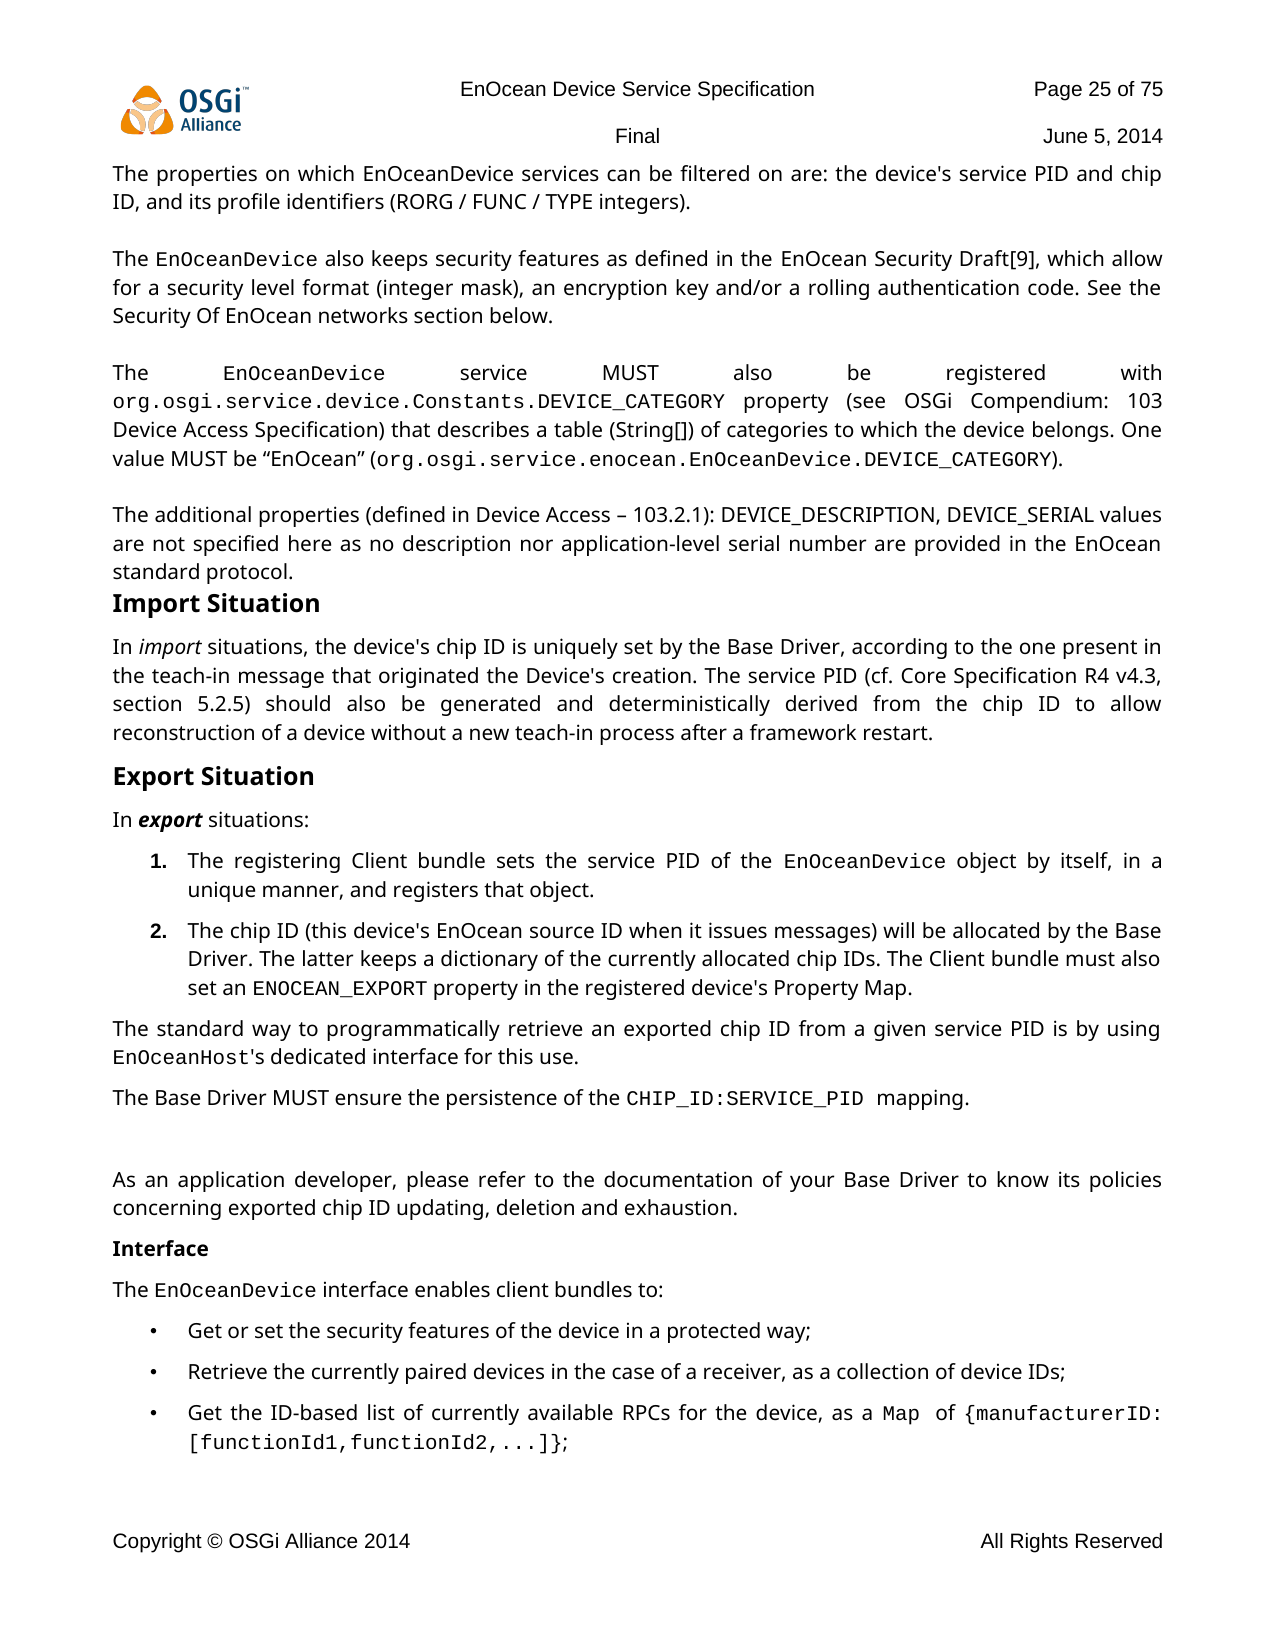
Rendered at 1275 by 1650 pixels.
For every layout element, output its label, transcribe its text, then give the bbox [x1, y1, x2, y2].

text The standard way to programmatically retrieve an exported chip ID from a given service PID is by using EnOceanHost's dedicated interface for this use. [112, 1014, 1163, 1071]
text The EnOceanDevice also keeps security features as defined in the EnOcean Security Draft[9]., which allow for a security level format (integer mask), an encryption key and/or a rolling authentication code. See the Security Of EnOcean networks section below. [112, 244, 1163, 330]
subtitle Export Situation [112, 759, 1163, 793]
text The EnOceanDevice interface enables client bundles to: [112, 1275, 1163, 1304]
text As an application developer, please refer to the documentation of your Base Driver to know its policies concerning exported chip ID updating, deletion and exhaustion. [112, 1165, 1163, 1222]
list The chip ID (this device's EnOcean source ID when it issues messages) will be allocated by the Base Driver. The latter keeps a dictionary of the currently allocated chip IDs. The Client bundle must also set an ENOCEAN_EXPORT property in the registered device's Property Map. [150, 916, 1163, 1001]
subtitle Import Situation [112, 586, 1163, 620]
text In import situations, the device's chip ID is uniquely set by the Base Driver, according to the one present in the teach-in message that originated the Device's creation. The service PID (cf. Core Specification R4 v4.3, section 5.2.5) should also be generated and deterministically derived from the chip ID to allow reconstruction of a device without a new teach-in process after a framework restart. [112, 632, 1163, 746]
list Get or set the security features of the device in a protected way; [150, 1316, 1163, 1345]
list Get the ID-based list of currently available RPCs for the device, as a Map of {manufacturerID: [functionId1,functionId2,...]}; [150, 1398, 1163, 1455]
text Interface [112, 1234, 1163, 1263]
text The Base Driver MUST ensure the persistence of the CHIP_ID:SERVICE_PID mapping. [112, 1083, 1163, 1112]
text In export situations: [112, 805, 1163, 834]
text The EnOceanDevice service MUST also be registered with org.osgi.service.device.Constants.DEVICE_CATEGORY property (see OSGi Compendium: 103 Device Access Specification) that describes a table (String[]) of categories to which the device belongs. One value MUST be “EnOcean” (org.osgi.service.enocean.EnOceanDevice.DEVICE_CATEGORY). [112, 358, 1163, 472]
text The additional properties (defined in Device Access – 103.2.1): DEVICE_DESCRIPTION, DEVICE_SERIAL values are not specified here as no description nor application-level serial number are provided in the EnOcean standard protocol. [112, 501, 1163, 586]
text The properties on which EnOceanDevice services can be filtered on are: the device's service PID and chip ID, and its profile identifiers (RORG / FUNC / TYPE integers). [112, 159, 1163, 216]
list The registering Client bundle sets the service PID of the EnOceanDevice object by itself, in a unique manner, and registers that object. [150, 846, 1163, 903]
list Retrieve the currently paired devices in the case of a receiver, as a collection of device IDs; [150, 1357, 1163, 1386]
picture [113, 78, 257, 142]
